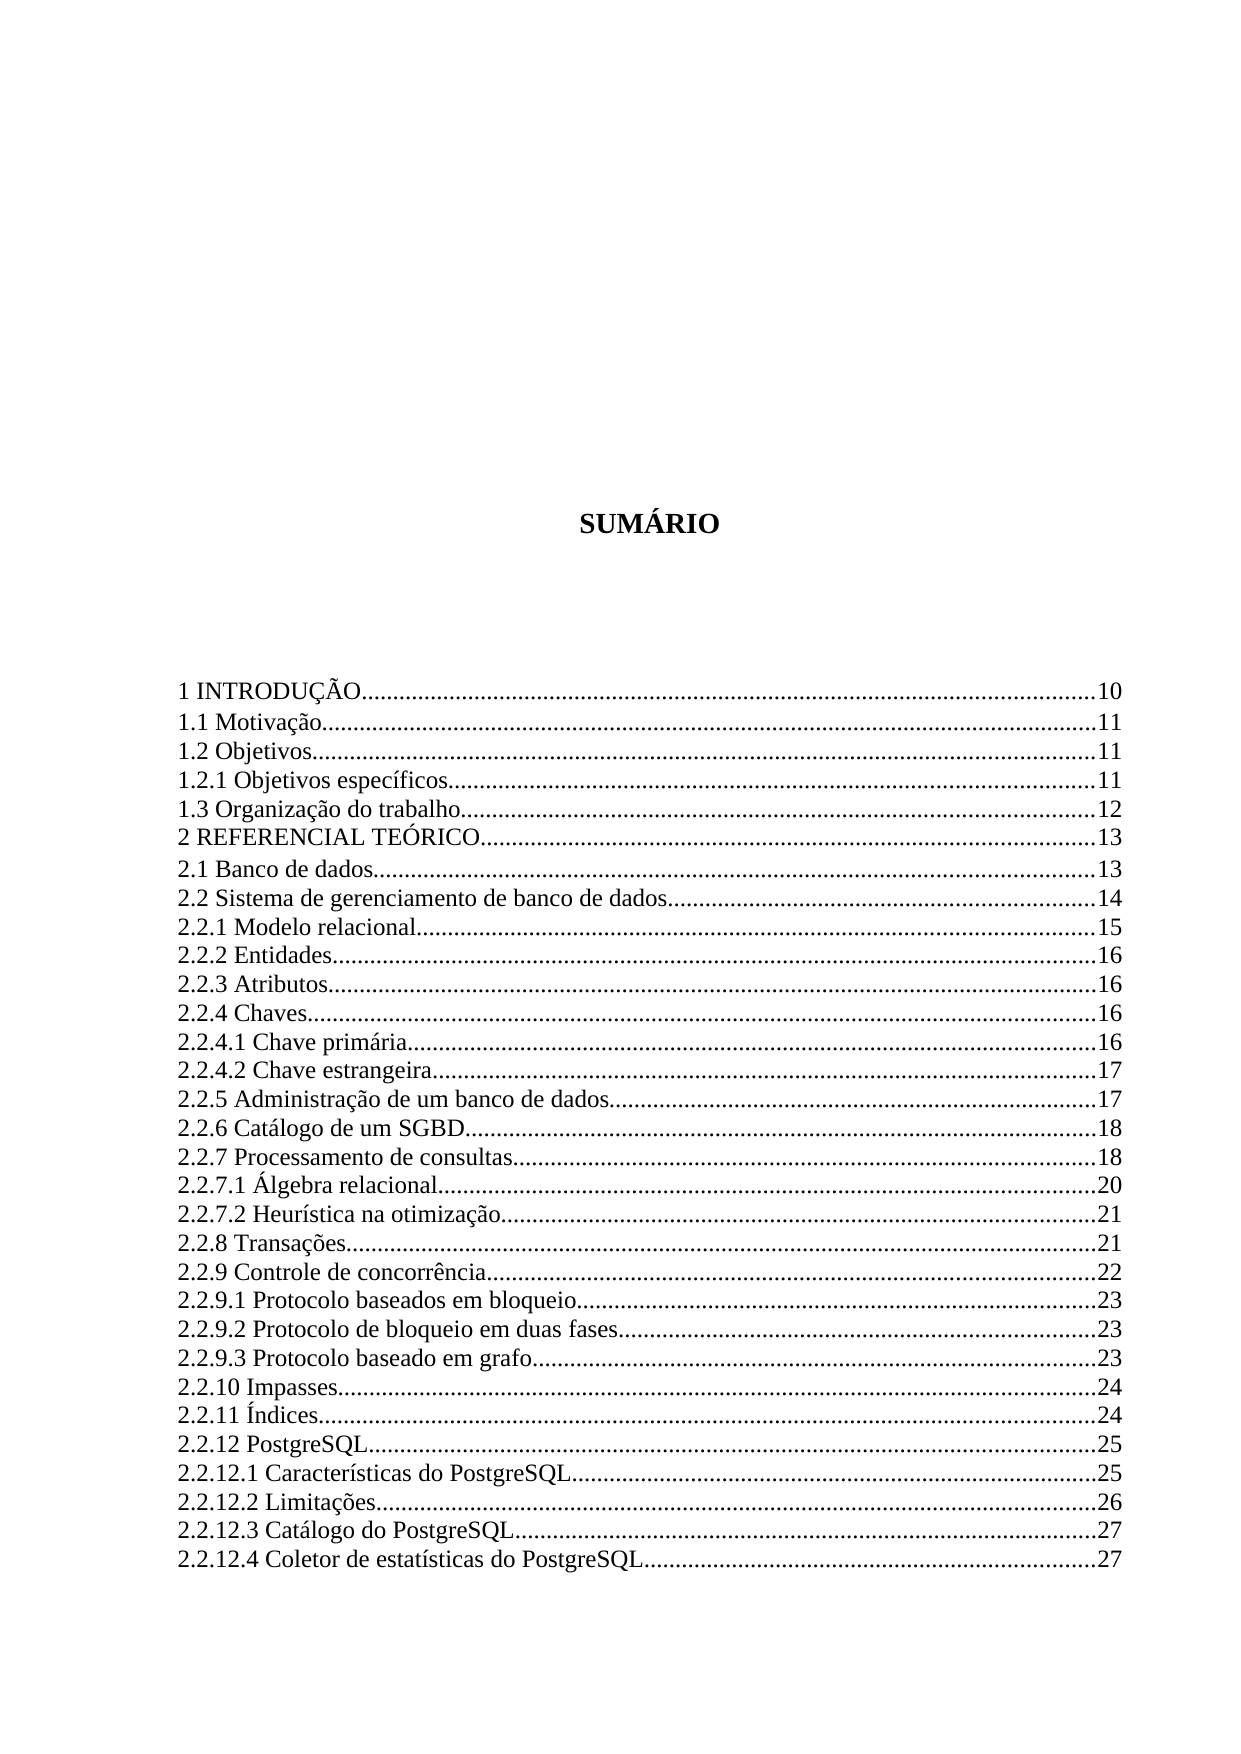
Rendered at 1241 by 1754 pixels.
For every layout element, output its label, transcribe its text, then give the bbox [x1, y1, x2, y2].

text 1.2.1 Objetivos específicos 11 [177, 765, 1122, 794]
text 2.2.11 Índices 24 [177, 1400, 1122, 1429]
text 2.2.4.1 Chave primária 16 [177, 1027, 1122, 1055]
text 1.1 Motivação 11 [177, 707, 1122, 736]
text 2.2.7.1 Álgebra relacional 20 [177, 1170, 1122, 1199]
text 2.2.6 Catálogo de um SGBD 18 [177, 1113, 1122, 1142]
text 2.2.2 Entidades 16 [177, 940, 1122, 969]
text 2.2.12.2 Limitações 26 [177, 1487, 1122, 1515]
text 2.2.12.4 Coletor de estatísticas do PostgreSQL 27 [177, 1544, 1122, 1573]
text 2.2 Sistema de gerenciamento de banco de dados 14 [177, 883, 1122, 912]
text 2.2.12.3 Catálogo do PostgreSQL 27 [177, 1515, 1122, 1544]
text 2.2.1 Modelo relacional 15 [177, 912, 1122, 940]
text SUMÁRIO [177, 506, 1122, 540]
text 2.2.10 Impasses 24 [177, 1372, 1122, 1400]
text 1.2 Objetivos 11 [177, 736, 1122, 765]
text 1 Introdução 10 [177, 676, 1122, 704]
text 2.2.9.1 Protocolo baseados em bloqueio 23 [177, 1285, 1122, 1314]
text 2.2.5 Administração de um banco de dados 17 [177, 1084, 1122, 1113]
text 2.2.4.2 Chave estrangeira 17 [177, 1055, 1122, 1084]
text 2.2.12 PostgreSQL 25 [177, 1429, 1122, 1458]
text 2.1 Banco de dados 13 [177, 854, 1122, 883]
text 2.2.9.3 Protocolo baseado em grafo 23 [177, 1343, 1122, 1372]
text 2.2.4 Chaves 16 [177, 998, 1122, 1027]
text 2 REFERENCIAL TEÓRICO 13 [177, 822, 1122, 851]
text 2.2.9 Controle de concorrência 22 [177, 1257, 1122, 1285]
text 2.2.3 Atributos 16 [177, 969, 1122, 998]
text 2.2.7.2 Heurística na otimização 21 [177, 1199, 1122, 1228]
text 2.2.9.2 Protocolo de bloqueio em duas fases 23 [177, 1314, 1122, 1343]
text 2.2.12.1 Características do PostgreSQL 25 [177, 1458, 1122, 1487]
text 2.2.8 Transações 21 [177, 1228, 1122, 1257]
text 2.2.7 Processamento de consultas 18 [177, 1142, 1122, 1170]
text 1.3 Organização do trabalho 12 [177, 794, 1122, 822]
